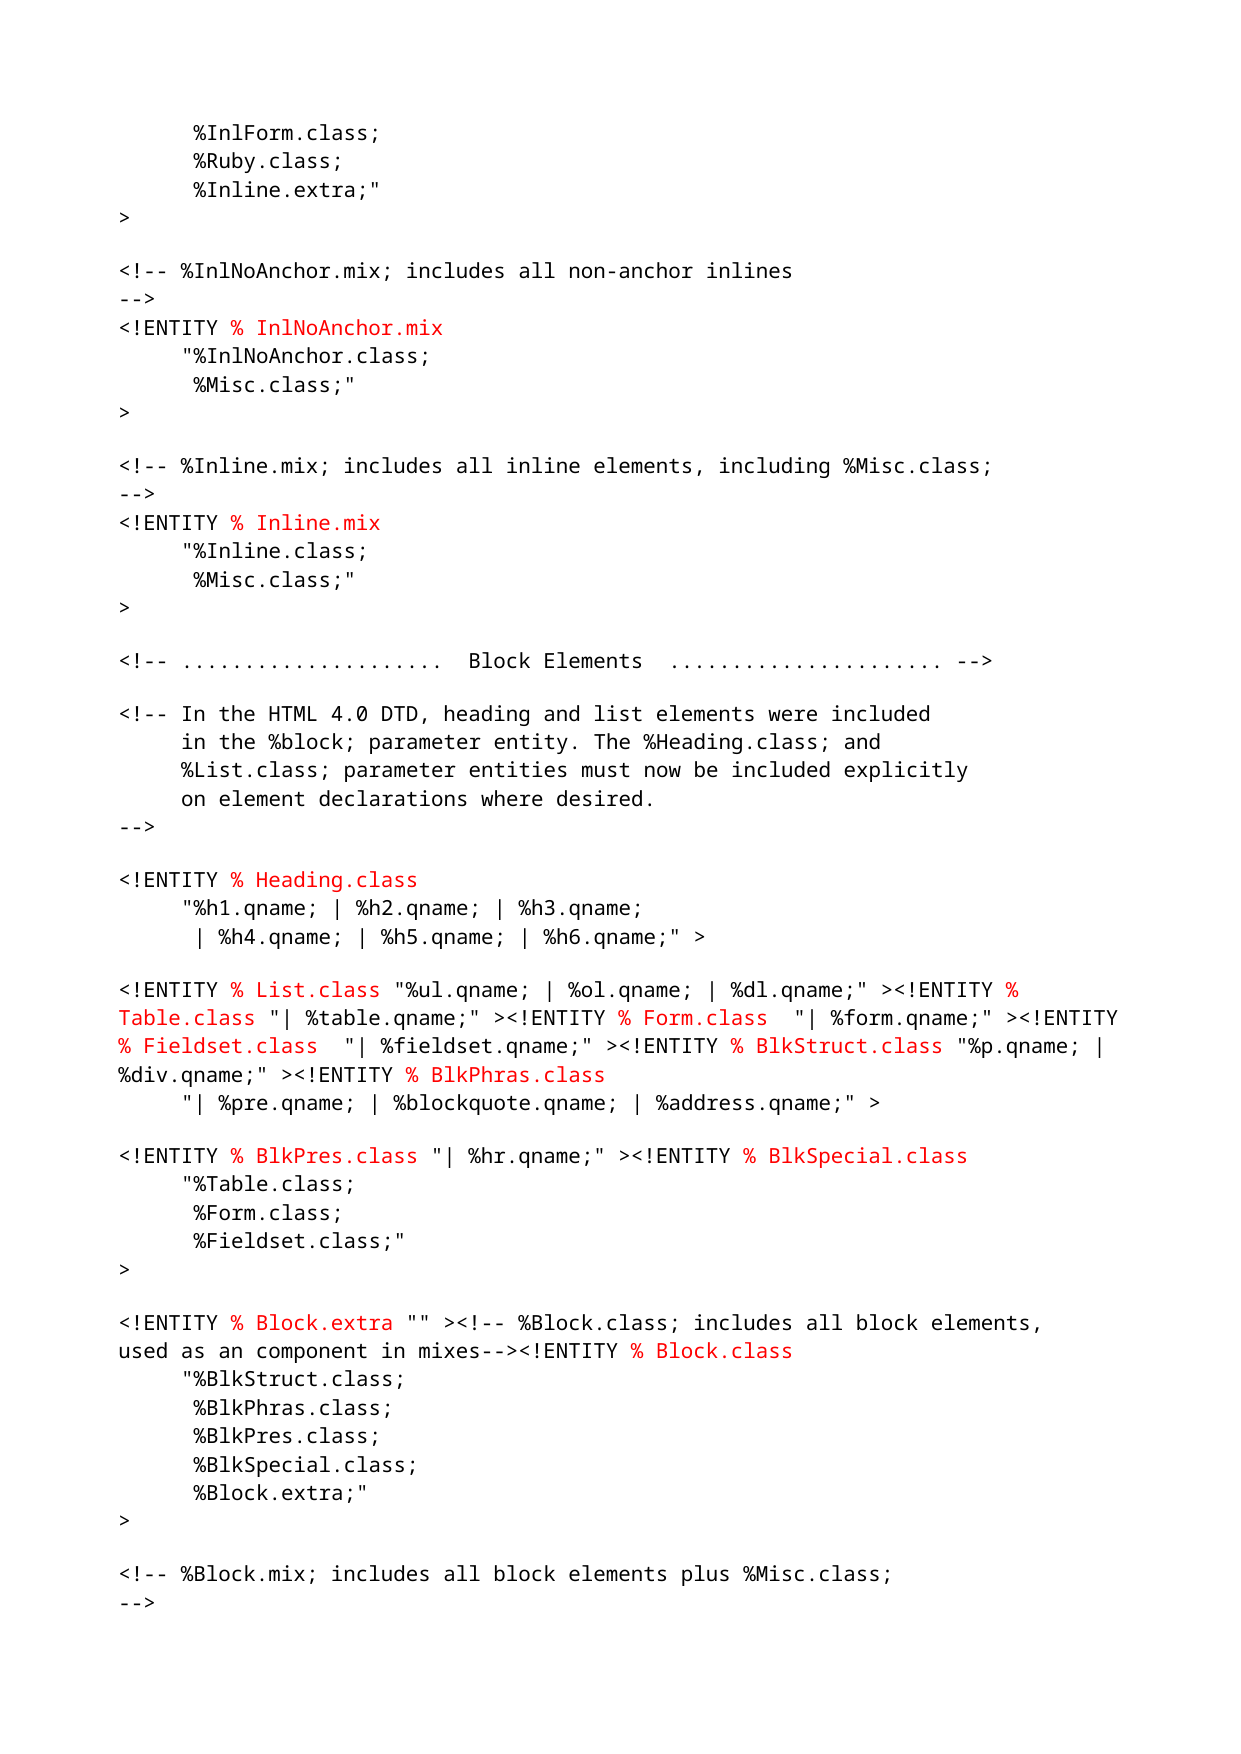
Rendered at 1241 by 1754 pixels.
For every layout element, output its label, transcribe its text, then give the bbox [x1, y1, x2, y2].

text "%Inline.class; [118, 536, 1122, 565]
text %BlkSpecial.class; [118, 1450, 1122, 1478]
text > [118, 398, 1122, 427]
text in the %block; parameter entity. The %Heading.class; and [118, 727, 1122, 756]
text %Inline.extra;" [118, 175, 1122, 203]
text --> [118, 284, 1122, 313]
text --> [118, 1588, 1122, 1616]
text %Misc.class;" [118, 370, 1122, 398]
text on element declarations where desired. [118, 784, 1122, 812]
text <!ENTITY % BlkPres.class "| %hr.qname;" ><!ENTITY % BlkSpecial.class [118, 1141, 1122, 1169]
text <!ENTITY % InlNoAnchor.mix [118, 313, 1122, 341]
text <!ENTITY % Heading.class [118, 865, 1122, 893]
text "%InlNoAnchor.class; [118, 341, 1122, 370]
text %Form.class; [118, 1198, 1122, 1226]
text %Misc.class;" [118, 565, 1122, 593]
text %BlkPres.class; [118, 1421, 1122, 1450]
text "%Table.class; [118, 1169, 1122, 1198]
text <!-- %Block.mix; includes all block elements plus %Misc.class; [118, 1559, 1122, 1588]
text %InlForm.class; [118, 118, 1122, 147]
text "%BlkStruct.class; [118, 1364, 1122, 1393]
text <!ENTITY % List.class "%ul.qname; | %ol.qname; | %dl.qname;" ><!ENTITY % Table.class "| %table.qname;" ><!ENTITY % Form.class "| %form.qname;" ><!ENTITY % Fieldset.class "| %fieldset.qname;" ><!ENTITY % BlkStruct.class "%p.qname; | %div.qname;" ><!ENTITY % BlkPhras.class [118, 975, 1122, 1088]
text <!-- In the HTML 4.0 DTD, heading and list elements were included [118, 699, 1122, 727]
text %Fieldset.class;" [118, 1226, 1122, 1255]
text <!-- ..................... Block Elements ...................... --> [118, 646, 1122, 674]
text %BlkPhras.class; [118, 1393, 1122, 1421]
text %List.class; parameter entities must now be included explicitly [118, 756, 1122, 784]
text --> [118, 479, 1122, 508]
text | %h4.qname; | %h5.qname; | %h6.qname;" > [118, 922, 1122, 950]
text > [118, 203, 1122, 232]
text > [118, 1507, 1122, 1535]
text > [118, 593, 1122, 622]
text "%h1.qname; | %h2.qname; | %h3.qname; [118, 893, 1122, 922]
text --> [118, 812, 1122, 841]
text %Block.extra;" [118, 1478, 1122, 1507]
text <!ENTITY % Inline.mix [118, 508, 1122, 536]
text <!ENTITY % Block.extra "" ><!-- %Block.class; includes all block elements, used as an component in mixes--><!ENTITY % Block.class [118, 1308, 1122, 1364]
text <!-- %Inline.mix; includes all inline elements, including %Misc.class; [118, 451, 1122, 479]
text <!-- %InlNoAnchor.mix; includes all non-anchor inlines [118, 256, 1122, 284]
text %Ruby.class; [118, 147, 1122, 175]
text > [118, 1255, 1122, 1283]
text "| %pre.qname; | %blockquote.qname; | %address.qname;" > [118, 1088, 1122, 1117]
